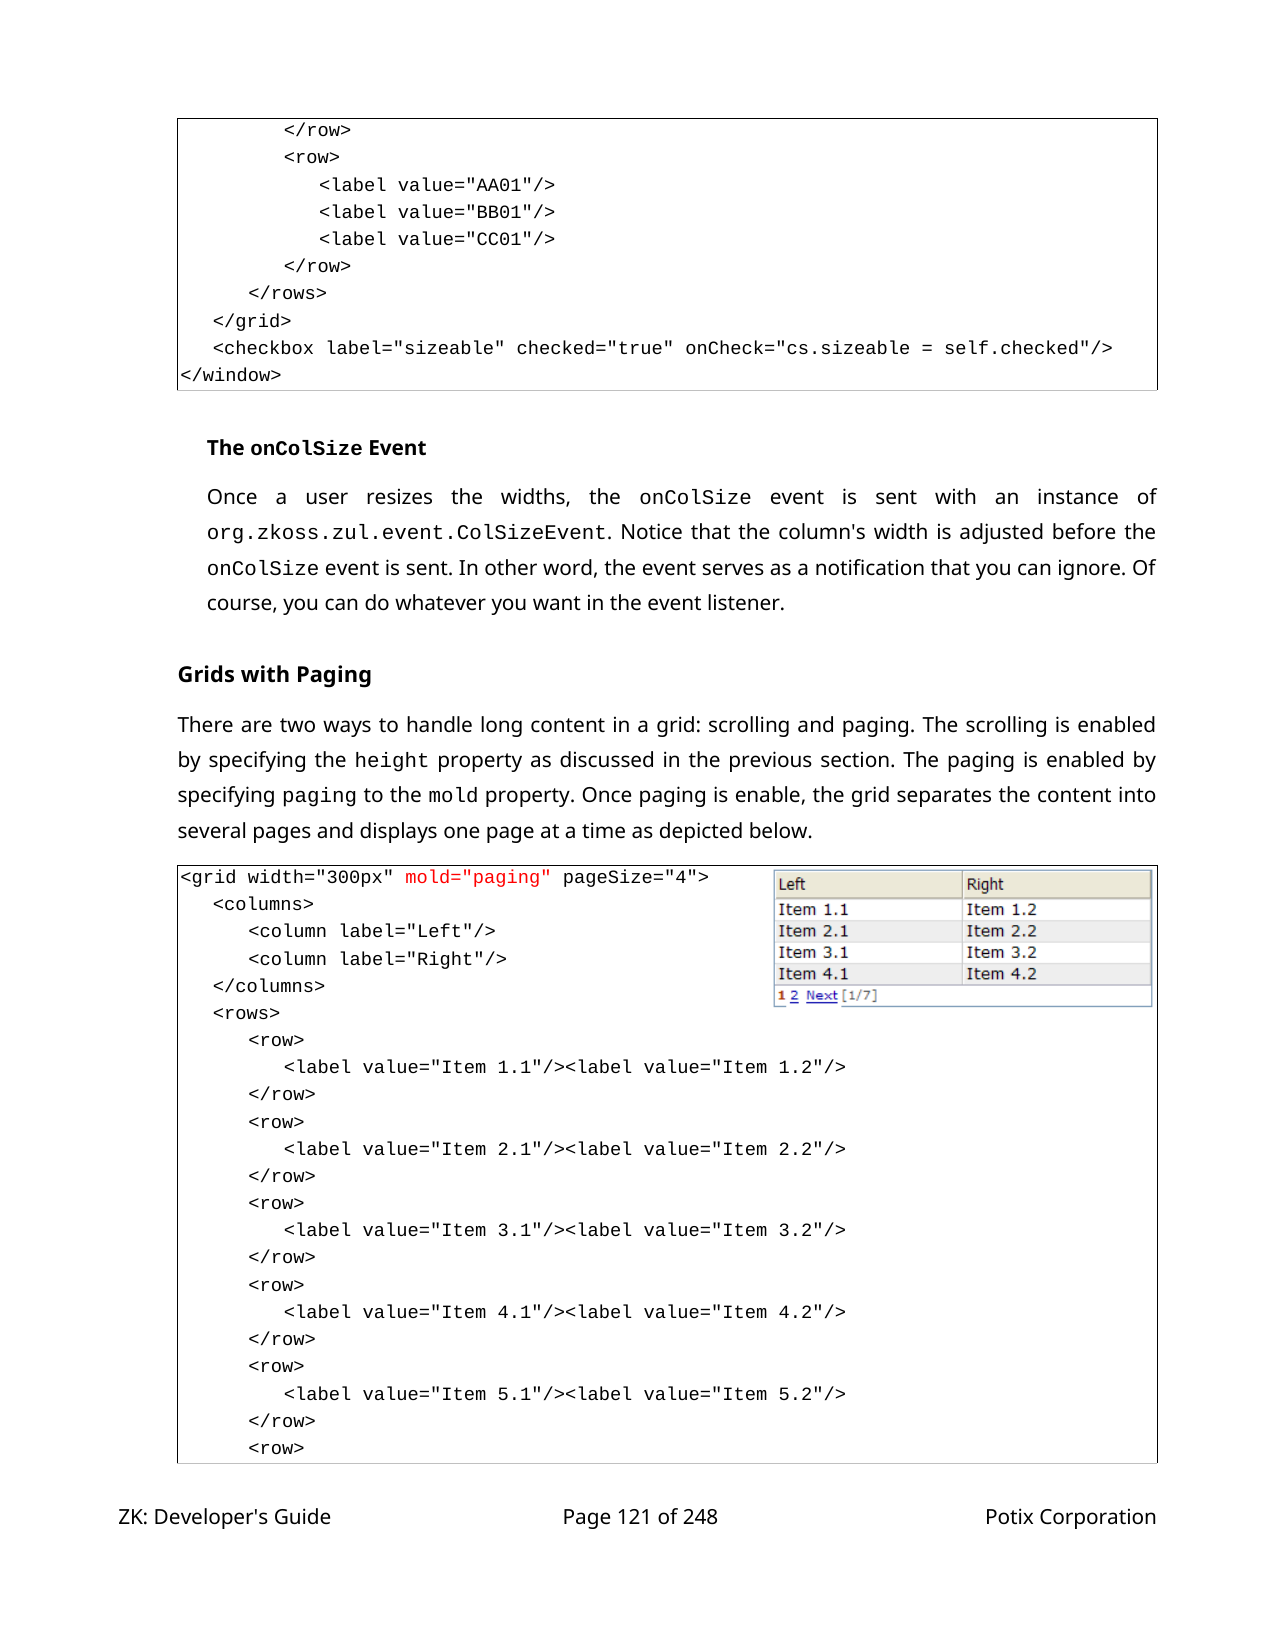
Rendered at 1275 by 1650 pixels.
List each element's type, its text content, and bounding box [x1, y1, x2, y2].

subtitle Grids with Paging [177, 659, 1157, 689]
text <label value="Item 2.1"/><label value="Item 2.2"/> [178, 1137, 1157, 1161]
subtitle The onColSize Event [207, 433, 1157, 461]
text <row> [178, 1436, 1157, 1463]
text <grid width="300px" mold="paging" pageSize="4"> [178, 866, 770, 889]
text <label value="Item 1.1"/><label value="Item 1.2"/> [178, 1055, 1157, 1079]
text <columns> [178, 892, 770, 916]
text <row> [178, 1273, 1157, 1297]
text <row> [178, 1191, 1157, 1215]
text <row> [178, 145, 1157, 169]
text </row> [178, 119, 1157, 142]
text There are two ways to handle long content in a grid: scrolling and paging. The scrolling is enabled by specifying the height property as discussed in the previous section. The paging is enabled by specifying paging to the mold property. Once paging is enable, the grid separates the content into several pages and displays one page at a time as depicted below. [177, 710, 1157, 844]
text </columns> [178, 973, 770, 998]
text </window> [178, 363, 1157, 390]
text <label value="Item 3.1"/><label value="Item 3.2"/> [178, 1218, 1157, 1242]
text <checkbox label="sizeable" checked="true" onCheck="cs.sizeable = self.checked"/> [178, 336, 1157, 360]
text </row> [178, 1164, 1157, 1188]
text </rows> [178, 281, 1157, 306]
text </row> [178, 1245, 1157, 1270]
picture [770, 866, 1155, 1011]
text <column label="Right"/> [178, 946, 770, 971]
text </row> [178, 1408, 1157, 1433]
text <row> [178, 1028, 1157, 1052]
text <label value="Item 5.1"/><label value="Item 5.2"/> [178, 1381, 1157, 1406]
text <label value="Item 4.1"/><label value="Item 4.2"/> [178, 1300, 1157, 1324]
text <row> [178, 1109, 1157, 1134]
text <column label="Left"/> [178, 919, 770, 943]
text </row> [178, 1327, 1157, 1351]
text </grid> [178, 308, 1157, 333]
text <rows> [178, 1001, 1157, 1025]
text </row> [178, 1082, 1157, 1107]
text </row> [178, 254, 1157, 278]
text <row> [178, 1354, 1157, 1378]
text Once a user resizes the widths, the onColSize event is sent with an instance of org.zkoss.zul.event.ColSizeEvent. Notice that the column's width is adjusted before the onColSize event is sent. In other word, the event serves as a notification that you can ignore. Of course, you can do whatever you want in the event listener. [207, 482, 1157, 617]
text <label value="AA01"/> [178, 172, 1157, 197]
text <label value="BB01"/> [178, 200, 1157, 224]
text <label value="CC01"/> [178, 227, 1157, 251]
